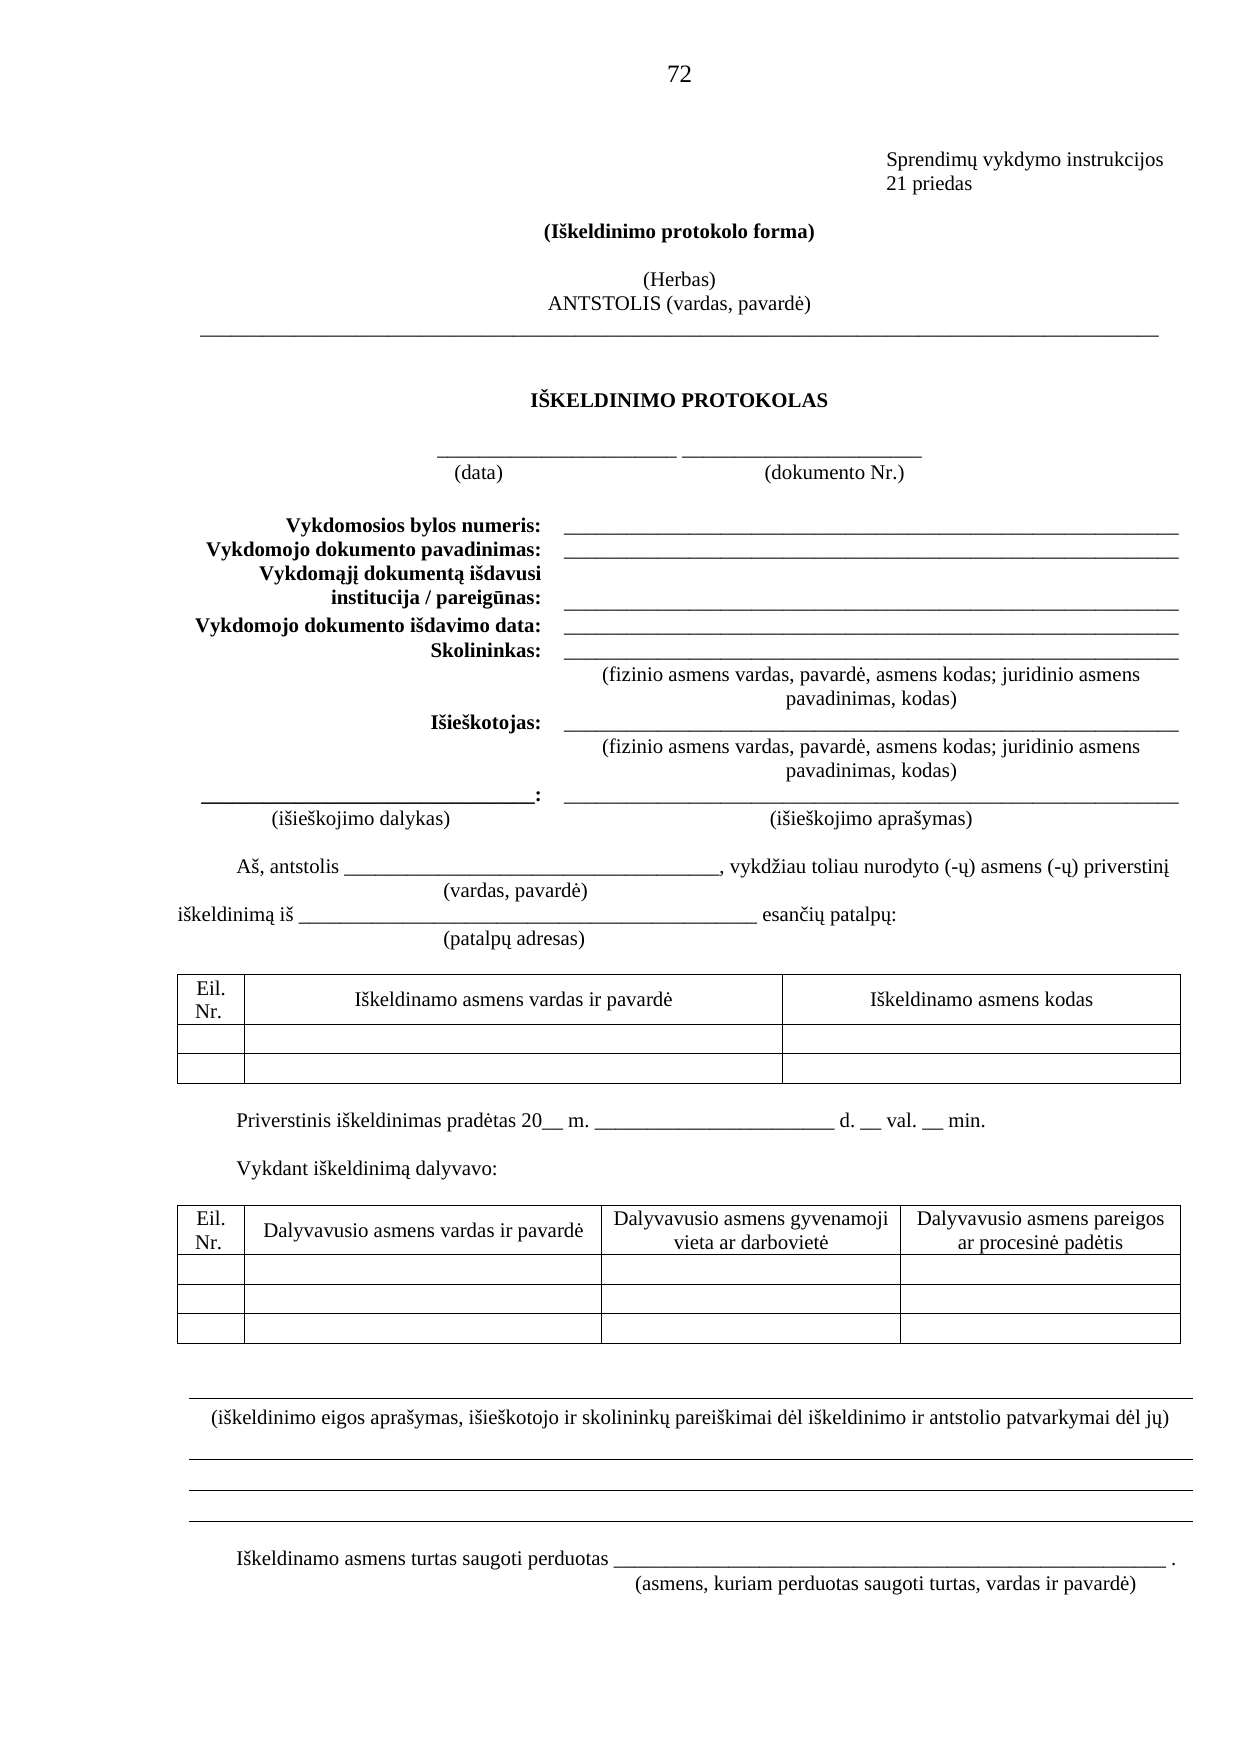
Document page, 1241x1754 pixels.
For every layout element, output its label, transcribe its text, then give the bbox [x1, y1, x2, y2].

table_cell [189, 1491, 1192, 1521]
table_cell [602, 1255, 900, 1283]
text iškeldinimą iš ____________________________________________ esančių patalpų: [177, 902, 1181, 926]
table_header Dalyvavusio asmens pareigos ar procesinė padėtis [901, 1206, 1180, 1254]
text (data) (dokumento Nr.) [177, 460, 1181, 484]
table_cell [901, 1285, 1180, 1313]
table_cell Vykdomojo dokumento pavadinimas: [169, 537, 553, 561]
text (Iškeldinimo protokolo forma) [177, 219, 1181, 243]
text _______________________ _______________________ [177, 436, 1181, 460]
table_cell [178, 1054, 244, 1083]
table_cell [245, 1054, 782, 1083]
table_header Eil. Nr. [178, 975, 244, 1023]
table_cell [602, 1285, 900, 1313]
table_cell ___________________________________________________________ [553, 614, 1190, 637]
table_header Iškeldinamo asmens vardas ir pavardė [245, 975, 782, 1023]
table_cell [901, 1255, 1180, 1283]
table_header Dalyvavusio asmens gyvenamoji vieta ar darbovietė [602, 1206, 900, 1254]
table_cell [783, 1025, 1180, 1053]
text Aš, antstolis ____________________________________, vykdžiau toliau nurodyto (-ų) asmens (-ų) priverstinį [177, 854, 1181, 878]
text (asmens, kuriam perduotas saugoti turtas, vardas ir pavardė) [177, 1570, 1181, 1594]
table_header Eil. Nr. [178, 1206, 244, 1254]
text (vardas, pavardė) [177, 878, 1181, 902]
text (Herbas) [177, 267, 1181, 291]
table_cell [178, 1255, 244, 1283]
table_cell [245, 1025, 782, 1053]
table_cell [245, 1255, 601, 1283]
table_header Iškeldinamo asmens kodas [783, 975, 1180, 1023]
text Iškeldinamo asmens turtas saugoti perduotas _____________________________________________________ . [177, 1546, 1181, 1570]
table_cell [178, 1025, 244, 1053]
text Vykdant iškeldinimą dalyvavo: [177, 1156, 1181, 1180]
table_cell (iškeldinimo eigos aprašymas, išieškotojo ir skolininkų pareiškimai dėl iškeldinimo ir antstolio patvarkymai dėl jų) [189, 1399, 1192, 1429]
table_cell [189, 1460, 1192, 1490]
table_header ___________________________________________________________ [553, 513, 1190, 537]
text 21 priedas [177, 171, 1181, 195]
text ____________________________________________________________________________________________ [177, 315, 1181, 339]
table_cell [602, 1314, 900, 1343]
table_cell Vykdomojo dokumento išdavimo data: [169, 614, 553, 637]
table_cell Skolininkas: [169, 638, 553, 710]
table_cell Vykdomąjį dokumentą išdavusi institucija / pareigūnas: [169, 561, 553, 613]
table_cell [178, 1285, 244, 1313]
table_header [189, 1368, 1192, 1398]
text (patalpų adresas) [177, 926, 1181, 950]
table_cell [783, 1054, 1180, 1083]
table_header Vykdomosios bylos numeris: [169, 513, 553, 537]
table_cell [901, 1314, 1180, 1343]
table_cell ___________________________________________________________ [553, 561, 1190, 613]
text iškeldinimo protokolas [177, 387, 1181, 412]
table_cell ___________________________________________________________ (fizinio asmens vardas, pavardė, asmens kodas; juridinio asmens pavadinimas, kodas) [553, 638, 1190, 710]
table_cell Išieškotojas: [169, 710, 553, 782]
table_header Dalyvavusio asmens vardas ir pavardė [245, 1206, 601, 1254]
table_cell [245, 1314, 601, 1343]
table_cell ________________________________: (išieškojimo dalykas) [169, 782, 553, 830]
text Priverstinis iškeldinimas pradėtas 20__ m. _______________________ d. __ val. __ min. [177, 1108, 1181, 1132]
text ANTSTOLIS (vardas, pavardė) [177, 291, 1181, 315]
table_cell ___________________________________________________________ (išieškojimo aprašymas) [553, 782, 1190, 830]
table_cell [178, 1314, 244, 1343]
table_cell [245, 1285, 601, 1313]
table_cell [189, 1429, 1192, 1459]
table_cell ___________________________________________________________ [553, 537, 1190, 561]
text Sprendimų vykdymo instrukcijos [177, 147, 1181, 171]
table_cell ___________________________________________________________ (fizinio asmens vardas, pavardė, asmens kodas; juridinio asmens pavadinimas, kodas) [553, 710, 1190, 782]
